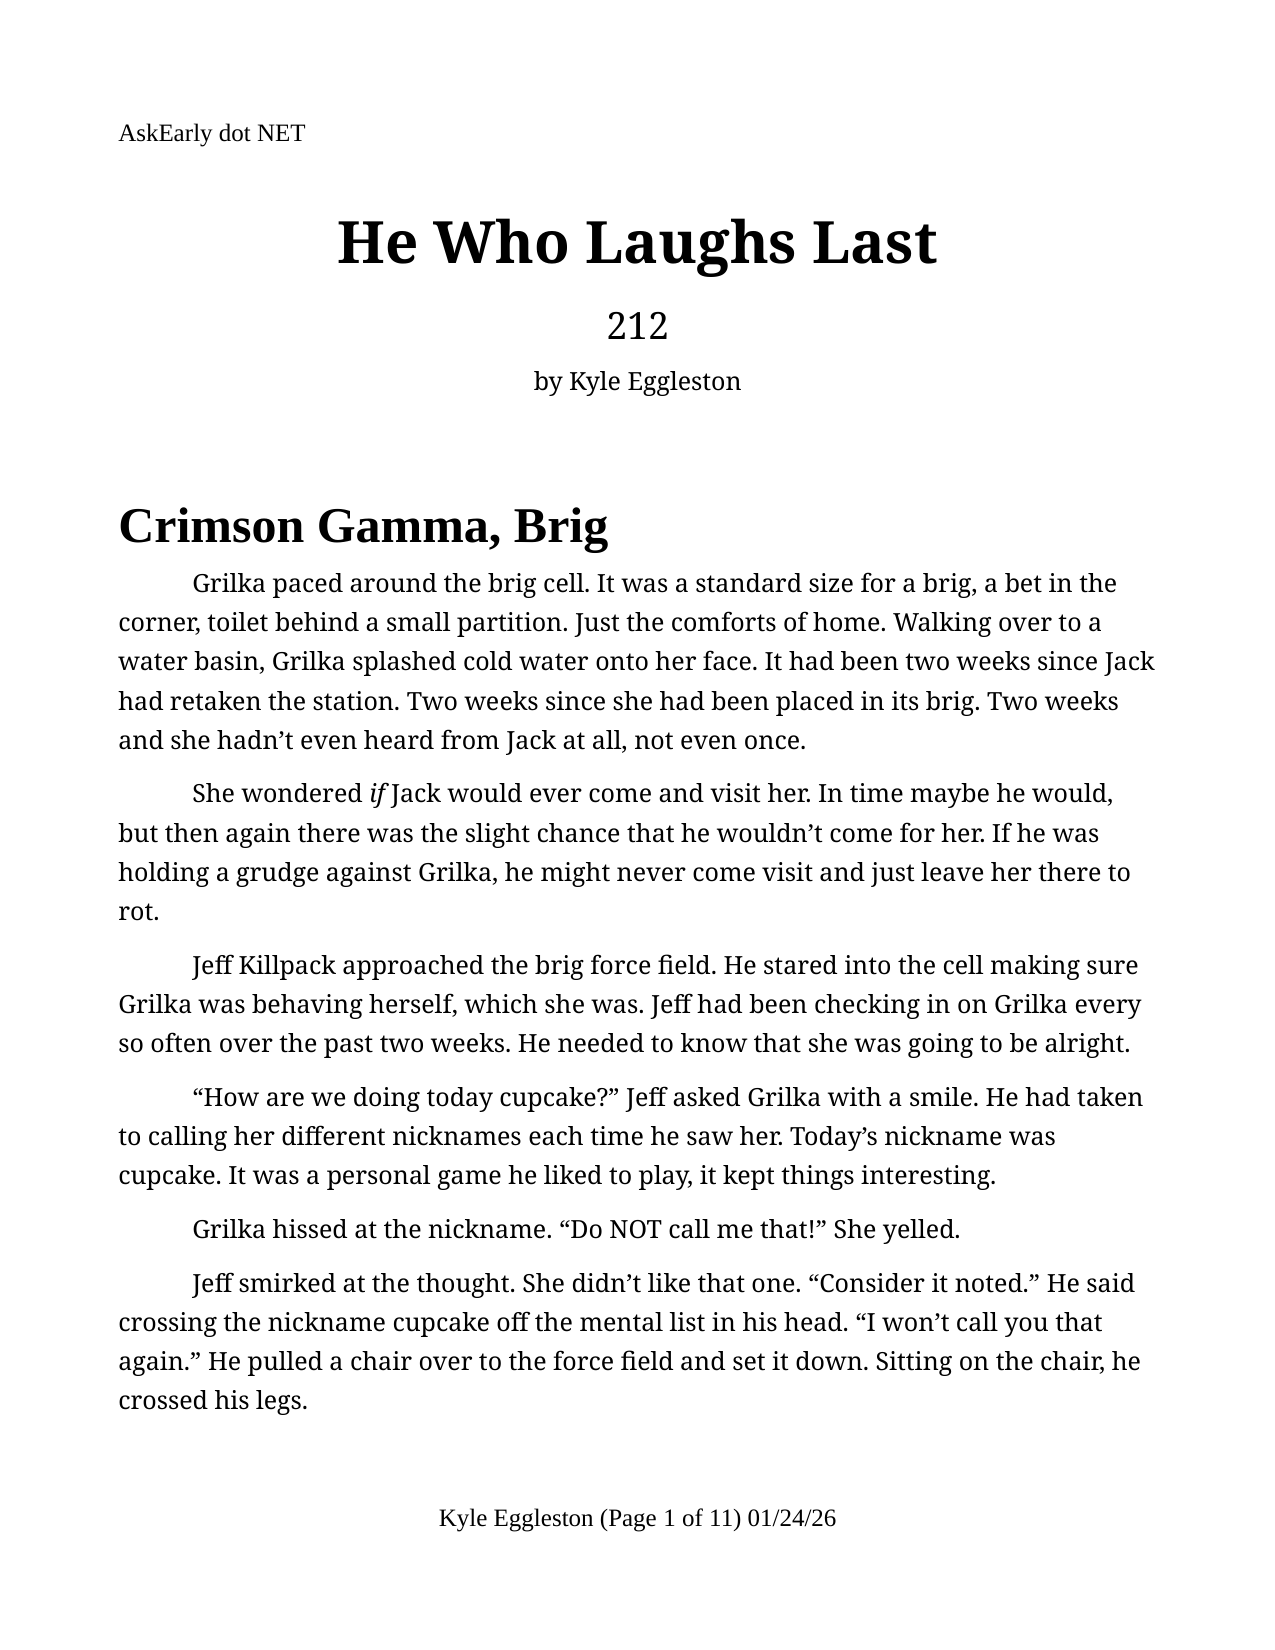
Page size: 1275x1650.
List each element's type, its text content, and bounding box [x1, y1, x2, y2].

text by Kyle Eggleston [118, 363, 1157, 397]
text Grilka paced around the brig cell. It was a standard size for a brig, a bet in the corner, toilet behind a small partition. Just the comforts of home. Walking over to a water basin, Grilka splashed cold water onto her face. It had been two weeks since Jack had retaken the station. Two weeks since she had been placed in its brig. Two weeks and she hadn’t even heard from Jack at all, not even once. [118, 566, 1157, 756]
text “How are we doing today cupcake?” Jeff asked Grilka with a smile. He had taken to calling her different nicknames each time he saw her. Today’s nickname was cupcake. It was a personal game he liked to play, it kept things interesting. [118, 1079, 1157, 1192]
subtitle 212 [118, 299, 1157, 351]
text Jeff Killpack approached the brig force field. He stared into the cell making sure Grilka was behaving herself, which she was. Jeff had been checking in on Grilka every so often over the past two weeks. He needed to know that she was going to be alright. [118, 947, 1157, 1060]
subtitle Crimson Gamma, Brig [118, 496, 1157, 553]
title He Who Laughs Last [118, 201, 1157, 281]
text Grilka hissed at the nickname. “Do NOT call me that!” She yelled. [118, 1211, 1157, 1246]
text Jeff smirked at the thought. She didn’t like that one. “Consider it noted.” He said crossing the nickname cupcake off the mental list in his head. “I won’t call you that again.” He pulled a chair over to the force field and set it down. Sitting on the chair, he crossed his legs. [118, 1265, 1157, 1417]
text She wondered if Jack would ever come and visit her. In time maybe he would, but then again there was the slight chance that he wouldn’t come for her. If he was holding a grudge against Grilka, he might never come visit and just leave her there to rot. [118, 776, 1157, 928]
